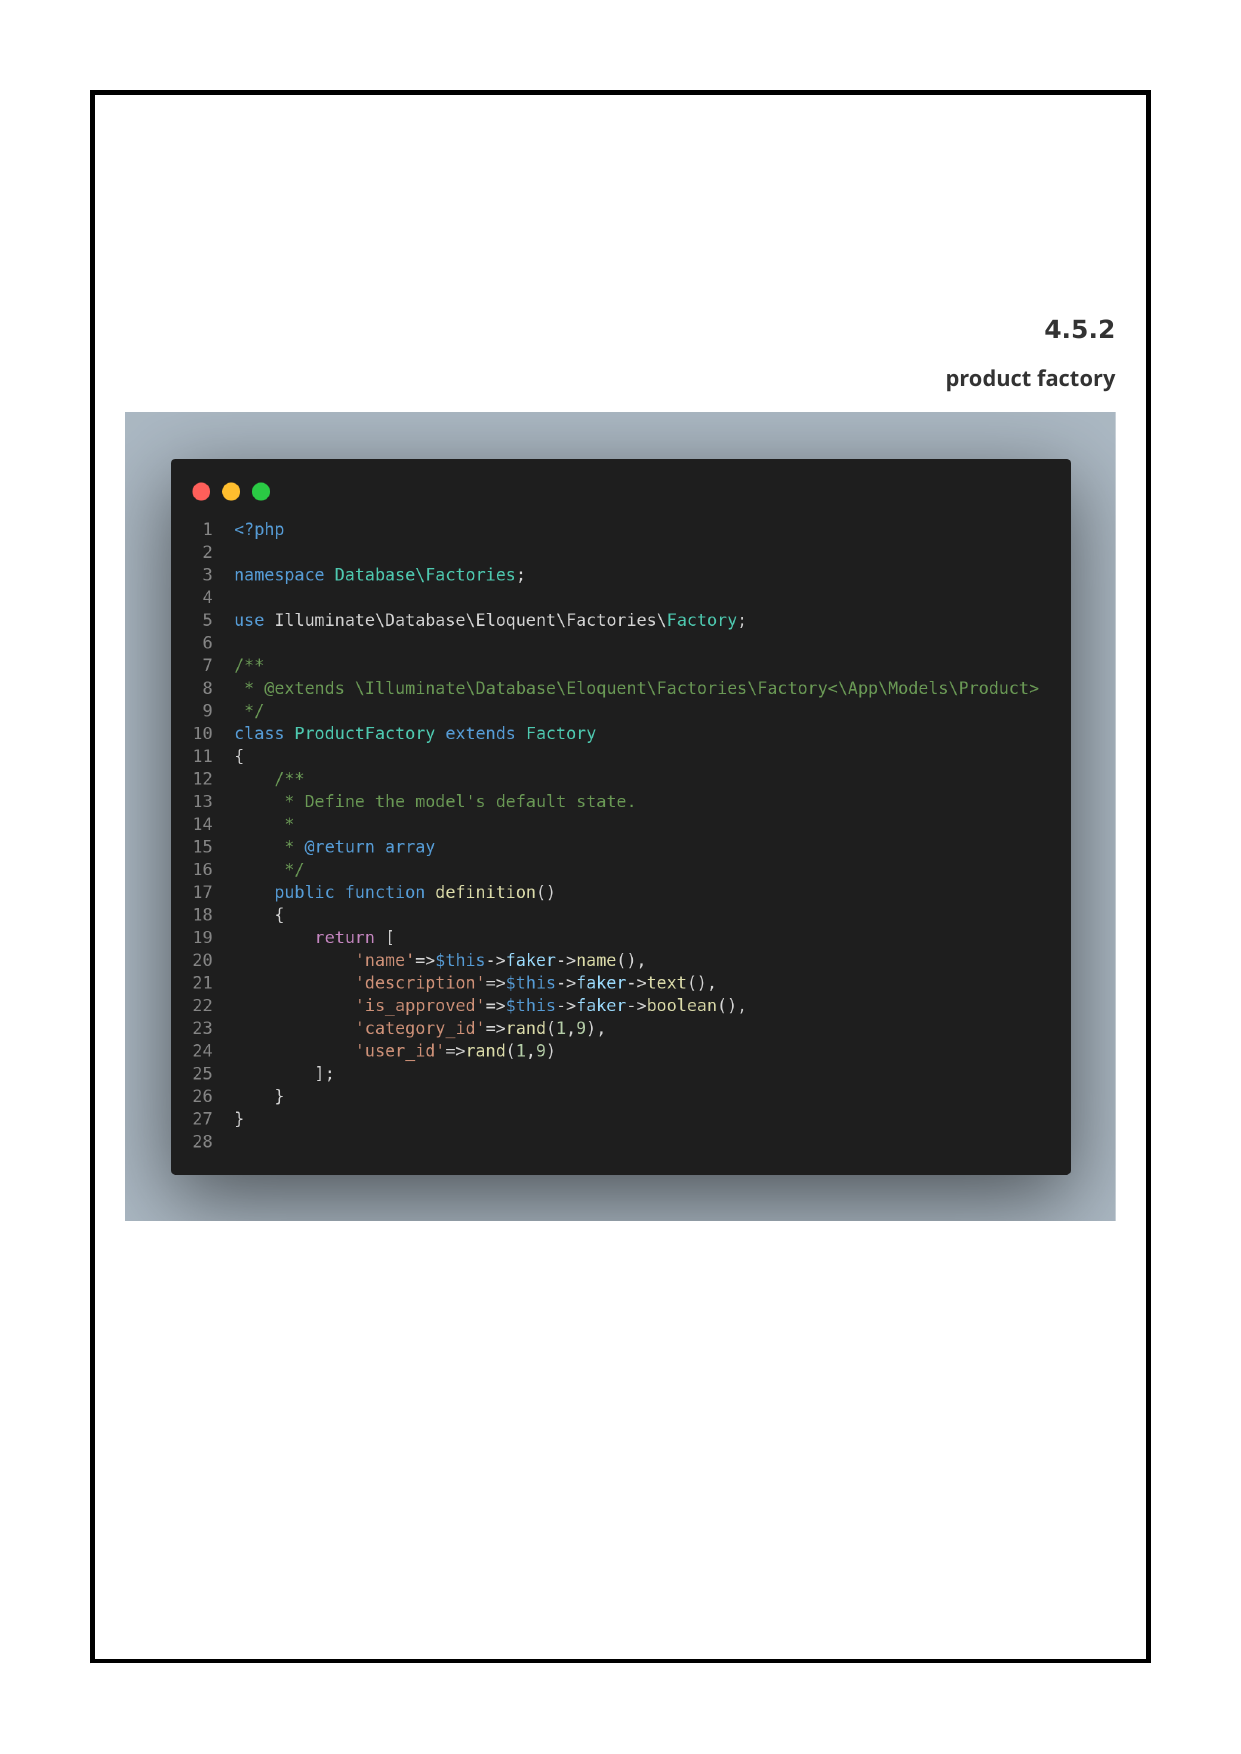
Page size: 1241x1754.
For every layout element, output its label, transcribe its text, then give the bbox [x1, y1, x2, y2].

text 4.5.2 [125, 315, 1116, 344]
text product factory [125, 363, 1116, 393]
picture [125, 412, 1116, 1221]
